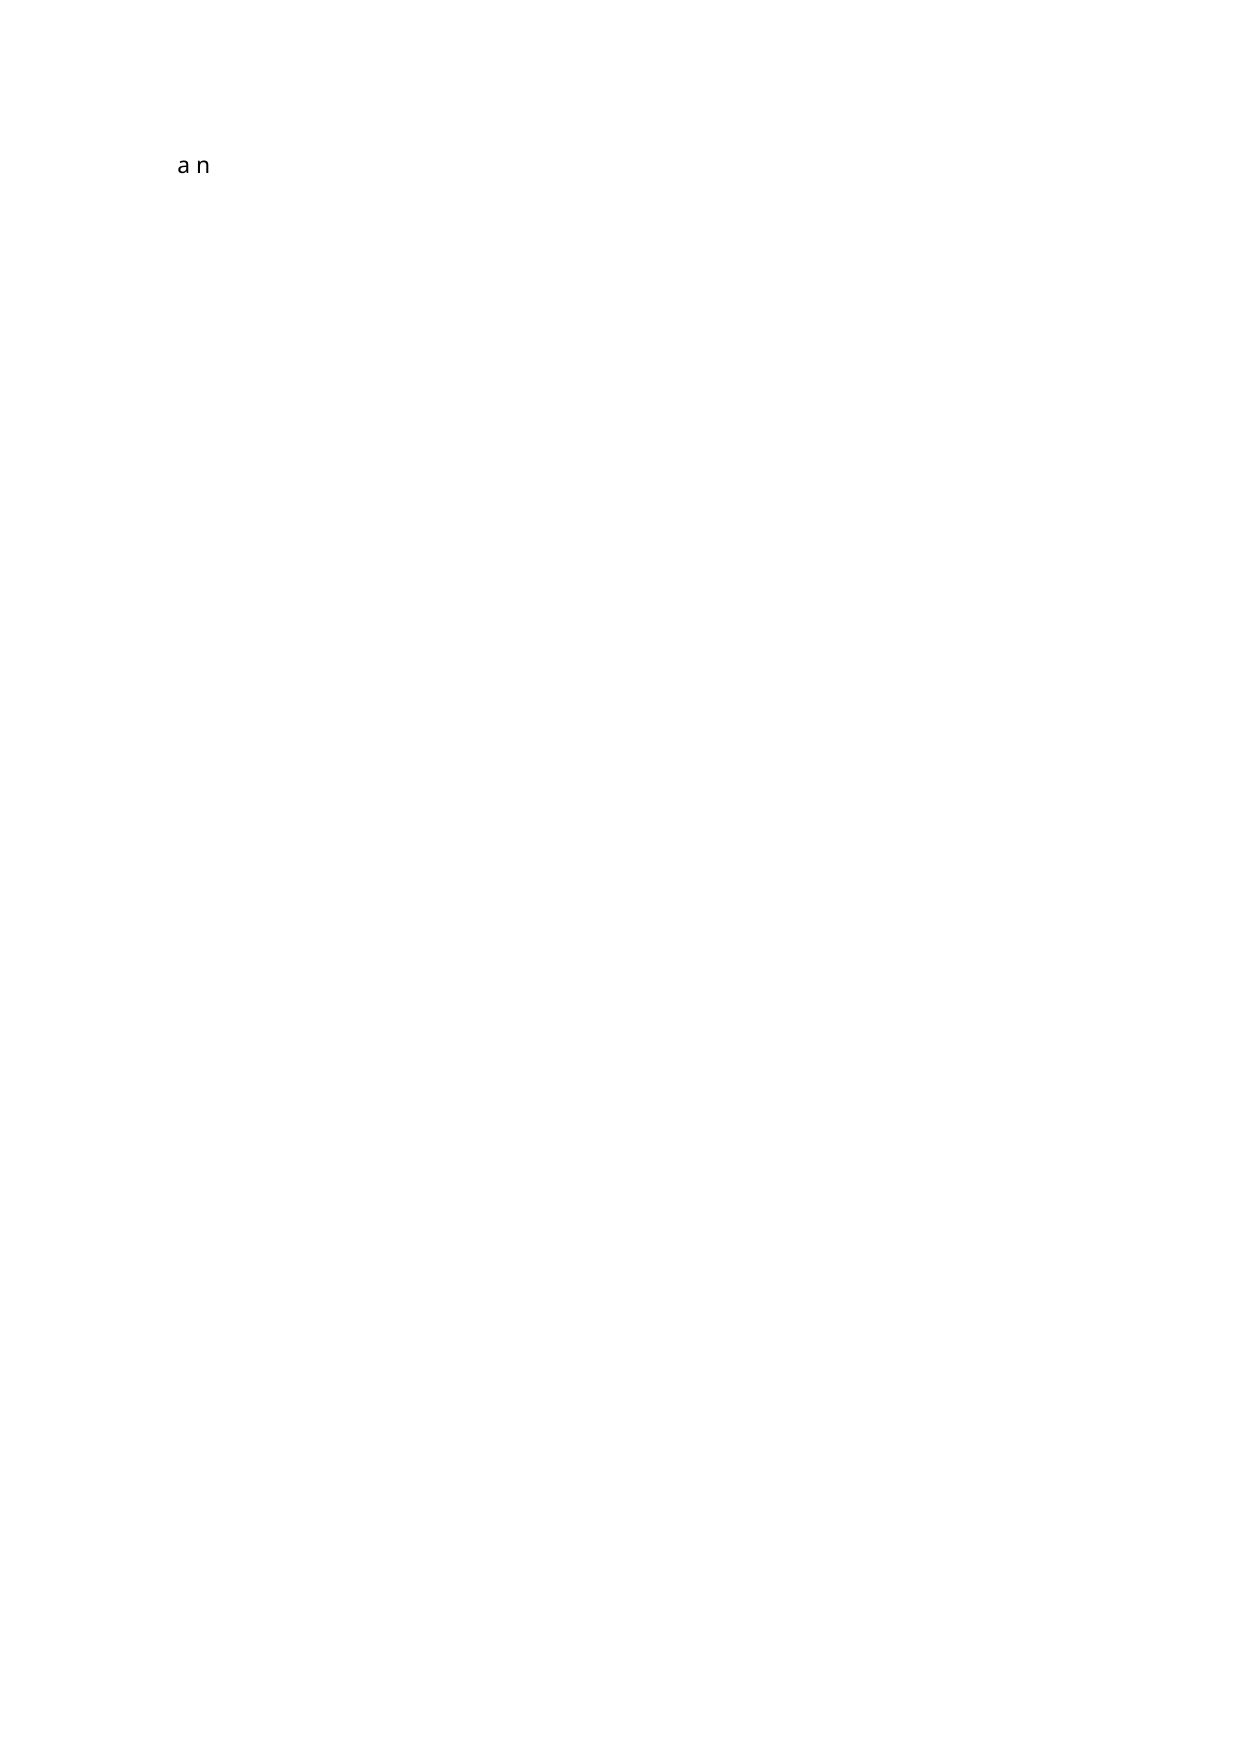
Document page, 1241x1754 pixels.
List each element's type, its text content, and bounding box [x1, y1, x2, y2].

text a n [177, 149, 1063, 181]
